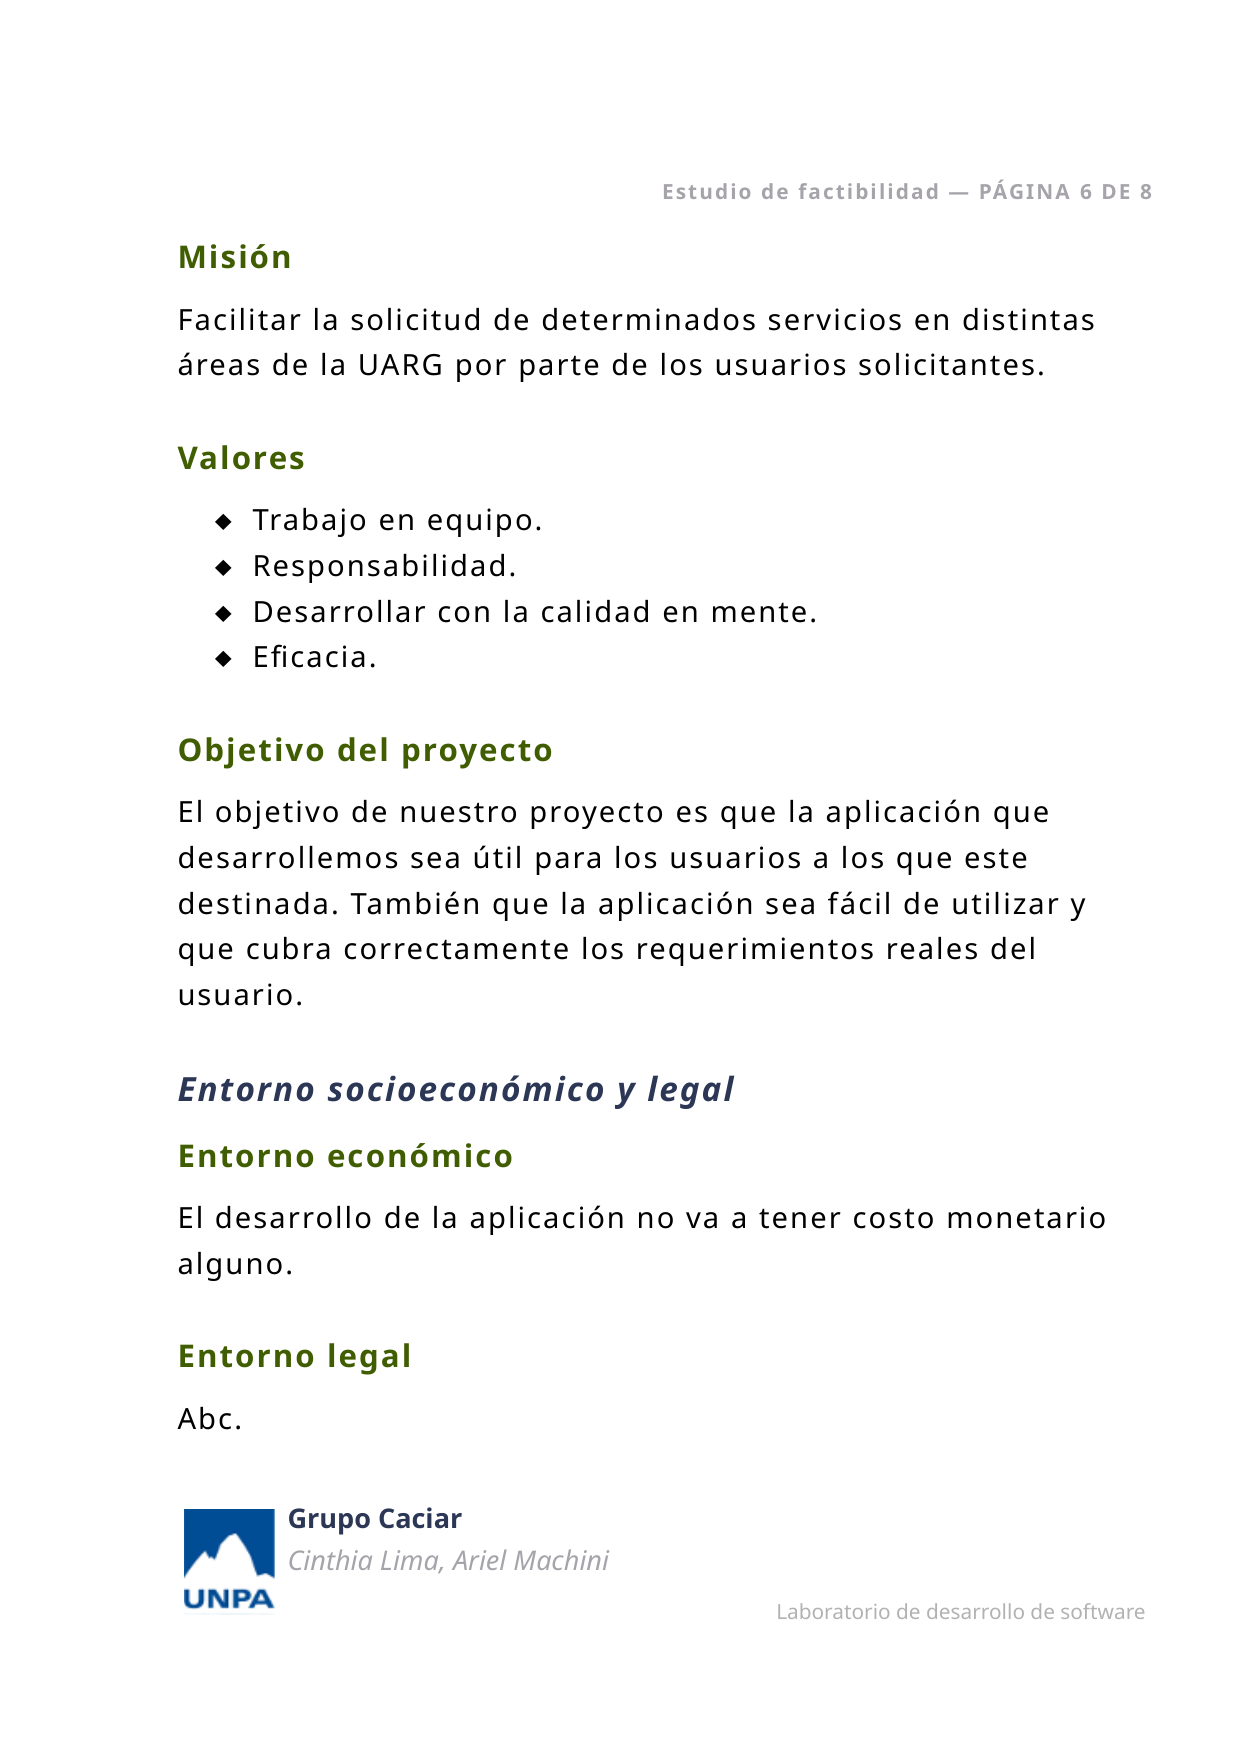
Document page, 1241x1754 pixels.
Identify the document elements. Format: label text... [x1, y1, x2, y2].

text Misión [177, 235, 1152, 278]
text El desarrollo de la aplicación no va a tener costo monetario alguno. [177, 1197, 1152, 1283]
text El objetivo de nuestro proyecto es que la aplicación que desarrollemos sea útil para los usuarios a los que este destinada. También que la aplicación sea fácil de utilizar y que cubra correctamente los requerimientos reales del usuario. [177, 792, 1152, 1014]
text Facilitar la solicitud de determinados servicios en distintas áreas de la UARG por parte de los usuarios solicitantes. [177, 299, 1152, 384]
text Objetivo del proyecto [177, 728, 1152, 770]
text Abc. [177, 1398, 1152, 1438]
list Responsabilidad. [215, 545, 1152, 585]
list Trabajo en equipo. [215, 500, 1152, 539]
text Entorno económico [177, 1133, 1152, 1176]
text Valores [177, 436, 1152, 478]
list Eficacia. [215, 637, 1152, 676]
list Desarrollar con la calidad en mente. [215, 591, 1152, 631]
text Entorno socioeconómico y legal [177, 1065, 1152, 1111]
picture [184, 1509, 275, 1615]
text Entorno legal [177, 1334, 1152, 1377]
